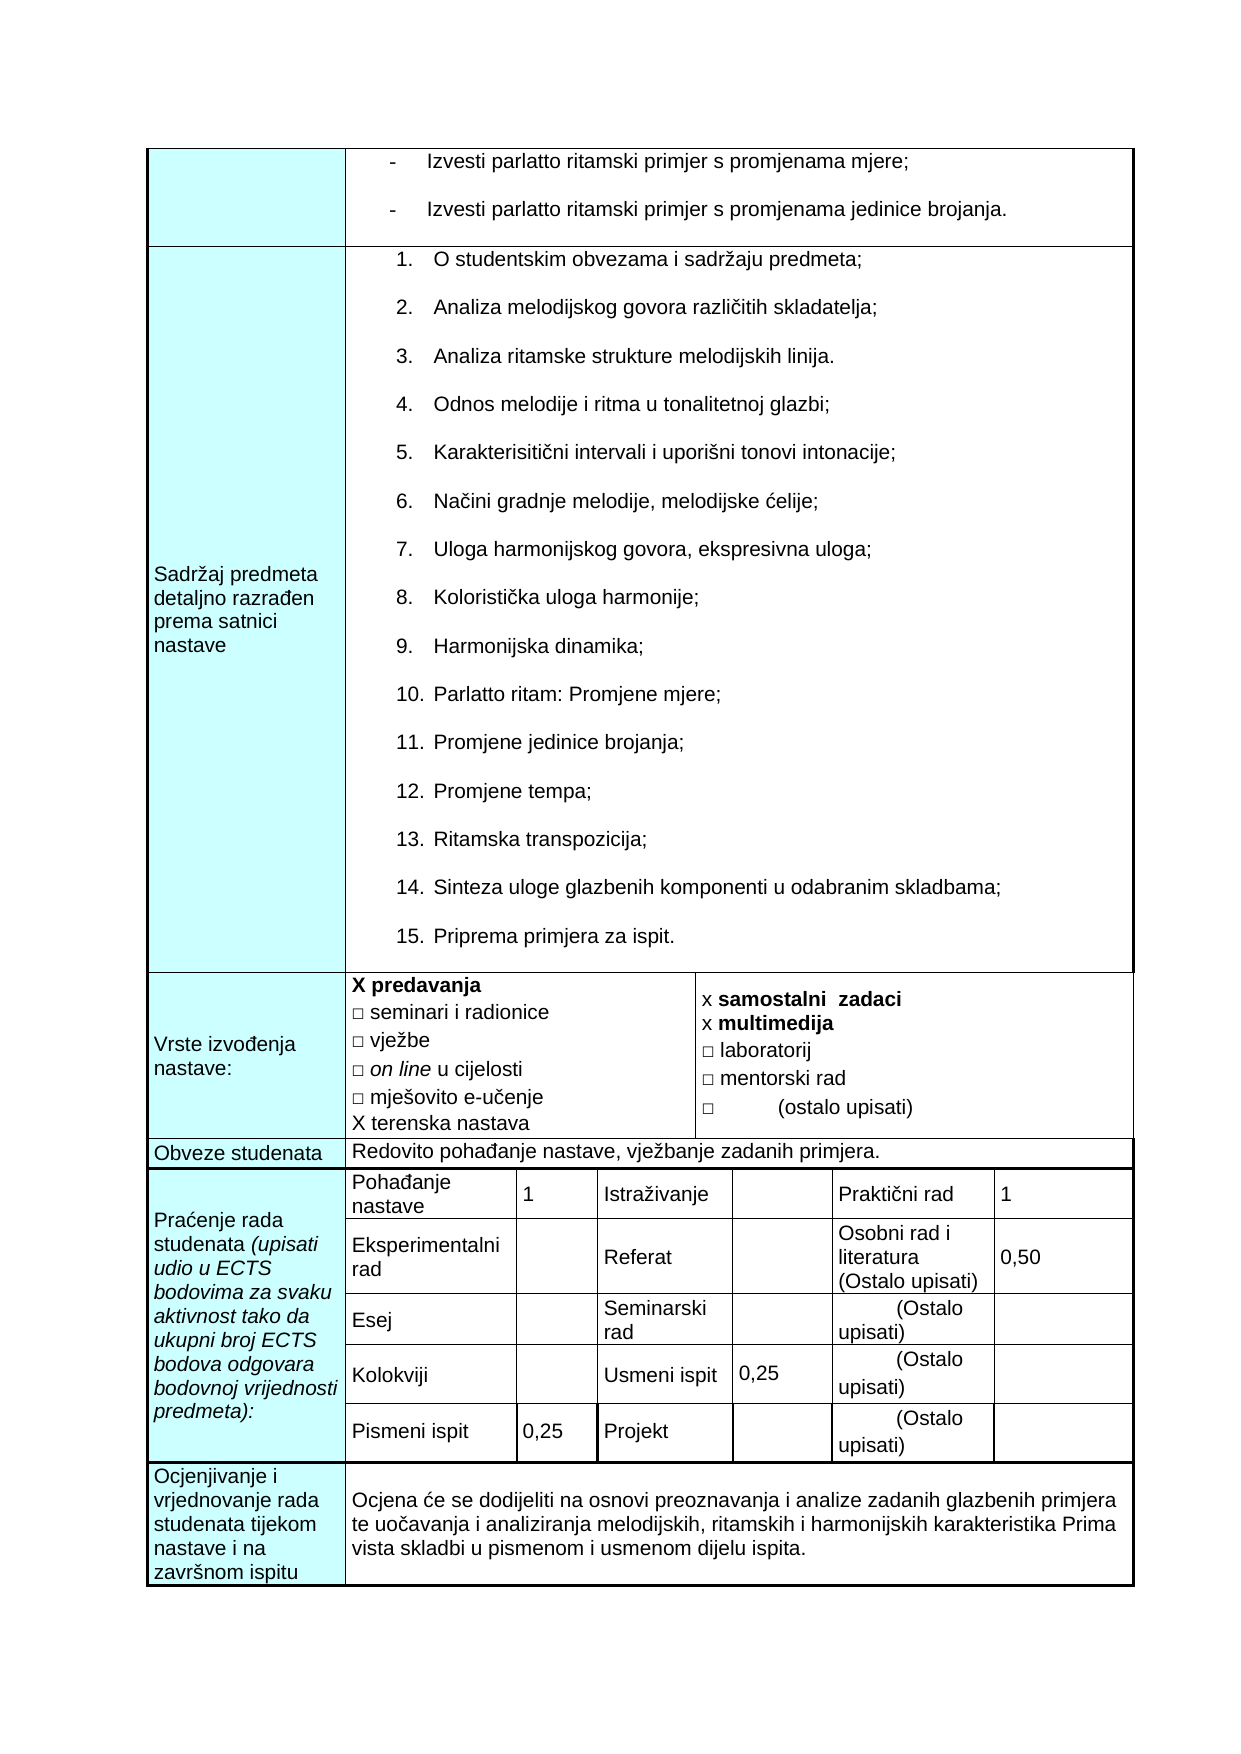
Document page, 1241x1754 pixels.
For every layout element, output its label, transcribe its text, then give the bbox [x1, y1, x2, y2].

table_cell Ocjena će se dodijeliti na osnovi preoznavanja i analize zadanih glazbenih primjera te uočavanja i analiziranja melodijskih, ritamskih i harmonijskih karakteristika Prima vista skladbi u pismenom i usmenom dijelu ispita. [346, 1464, 1132, 1584]
table_cell Kolokviji [346, 1345, 516, 1402]
table_cell [517, 1294, 597, 1344]
table_cell Esej [346, 1294, 516, 1344]
table_cell X predavanja ☐ seminari i radionice ☐ vježbe ☐ on line u cijelosti ☐ mješovito e-učenje X terenska nastava [346, 973, 695, 1138]
table_cell 1 [995, 1170, 1132, 1218]
table_cell [517, 1219, 597, 1293]
table_cell Pohađanje nastave [346, 1170, 516, 1218]
table_cell Praktični rad [833, 1170, 994, 1218]
table_cell Seminarski rad [598, 1294, 732, 1344]
table_cell [149, 149, 345, 246]
table_cell Pismeni ispit [346, 1404, 516, 1461]
table_cell Obveze studenata [149, 1139, 345, 1167]
table_cell (Ostalo upisati) [833, 1294, 994, 1344]
table_cell 0,25 [518, 1404, 596, 1461]
table_cell [733, 1219, 832, 1293]
table_cell Vrste izvođenja nastave: [149, 973, 345, 1138]
table_cell O studentskim obvezama i sadržaju predmeta; Analiza melodijskog govora različitih skladatelja; Analiza ritamske strukture melodijskih linija. Odnos melodije i ritma u tonalitetnoj glazbi; Karakterisitični intervali i uporišni tonovi intonacije; Načini gradnje melodije, melodijske ćelije; Uloga harmonijskog govora, ekspresivna uloga; Koloristička uloga harmonije; Harmonijska dinamika; Parlatto ritam: Promjene mjere; Promjene jedinice brojanja; Promjene tempa; Ritamska transpozicija; Sinteza uloge glazbenih komponenti u odabranim skladbama; Priprema primjera za ispit. [346, 247, 1132, 972]
table_cell [995, 1294, 1132, 1344]
table_cell 0,25 [733, 1345, 832, 1402]
table_cell [517, 1345, 597, 1402]
table_cell x samostalni zadaci x multimedija ☐ laboratorij ☐ mentorski rad ☐ (ostalo upisati) [696, 973, 1133, 1138]
table_cell Istraživanje [598, 1170, 732, 1218]
table_cell Praćenje rada studenata (upisati udio u ECTS bodovima za svaku aktivnost tako da ukupni broj ECTS bodova odgovara bodovnoj vrijednosti predmeta): [149, 1170, 345, 1461]
table_cell 0,50 [995, 1219, 1132, 1293]
table_cell Eksperimentalni rad [346, 1219, 516, 1293]
table_cell Osobni rad i literatura (Ostalo upisati) [833, 1219, 994, 1293]
table_cell [733, 1170, 832, 1218]
table_cell Redovito pohađanje nastave, vježbanje zadanih primjera. [346, 1139, 1132, 1167]
table_cell Sadržaj predmeta detaljno razrađen prema satnici nastave [149, 247, 345, 972]
table_cell Ocjenjivanje i vrjednovanje rada studenata tijekom nastave i na završnom ispitu [149, 1464, 345, 1584]
table_cell Projekt [599, 1404, 732, 1461]
table_cell Usmeni ispit [598, 1345, 732, 1402]
table_cell [734, 1404, 831, 1461]
table_cell (Ostalo upisati) [833, 1345, 994, 1402]
table_cell [995, 1345, 1132, 1402]
table_cell Referat [598, 1219, 732, 1293]
table_cell [995, 1404, 1132, 1461]
table_cell 1 [517, 1170, 597, 1218]
table_cell Izvesti parlatto ritamski primjer s promjenama mjere; Izvesti parlatto ritamski primjer s promjenama jedinice brojanja. [346, 149, 1132, 246]
table_cell (Ostalo upisati) [833, 1404, 993, 1461]
table_cell [733, 1294, 832, 1344]
